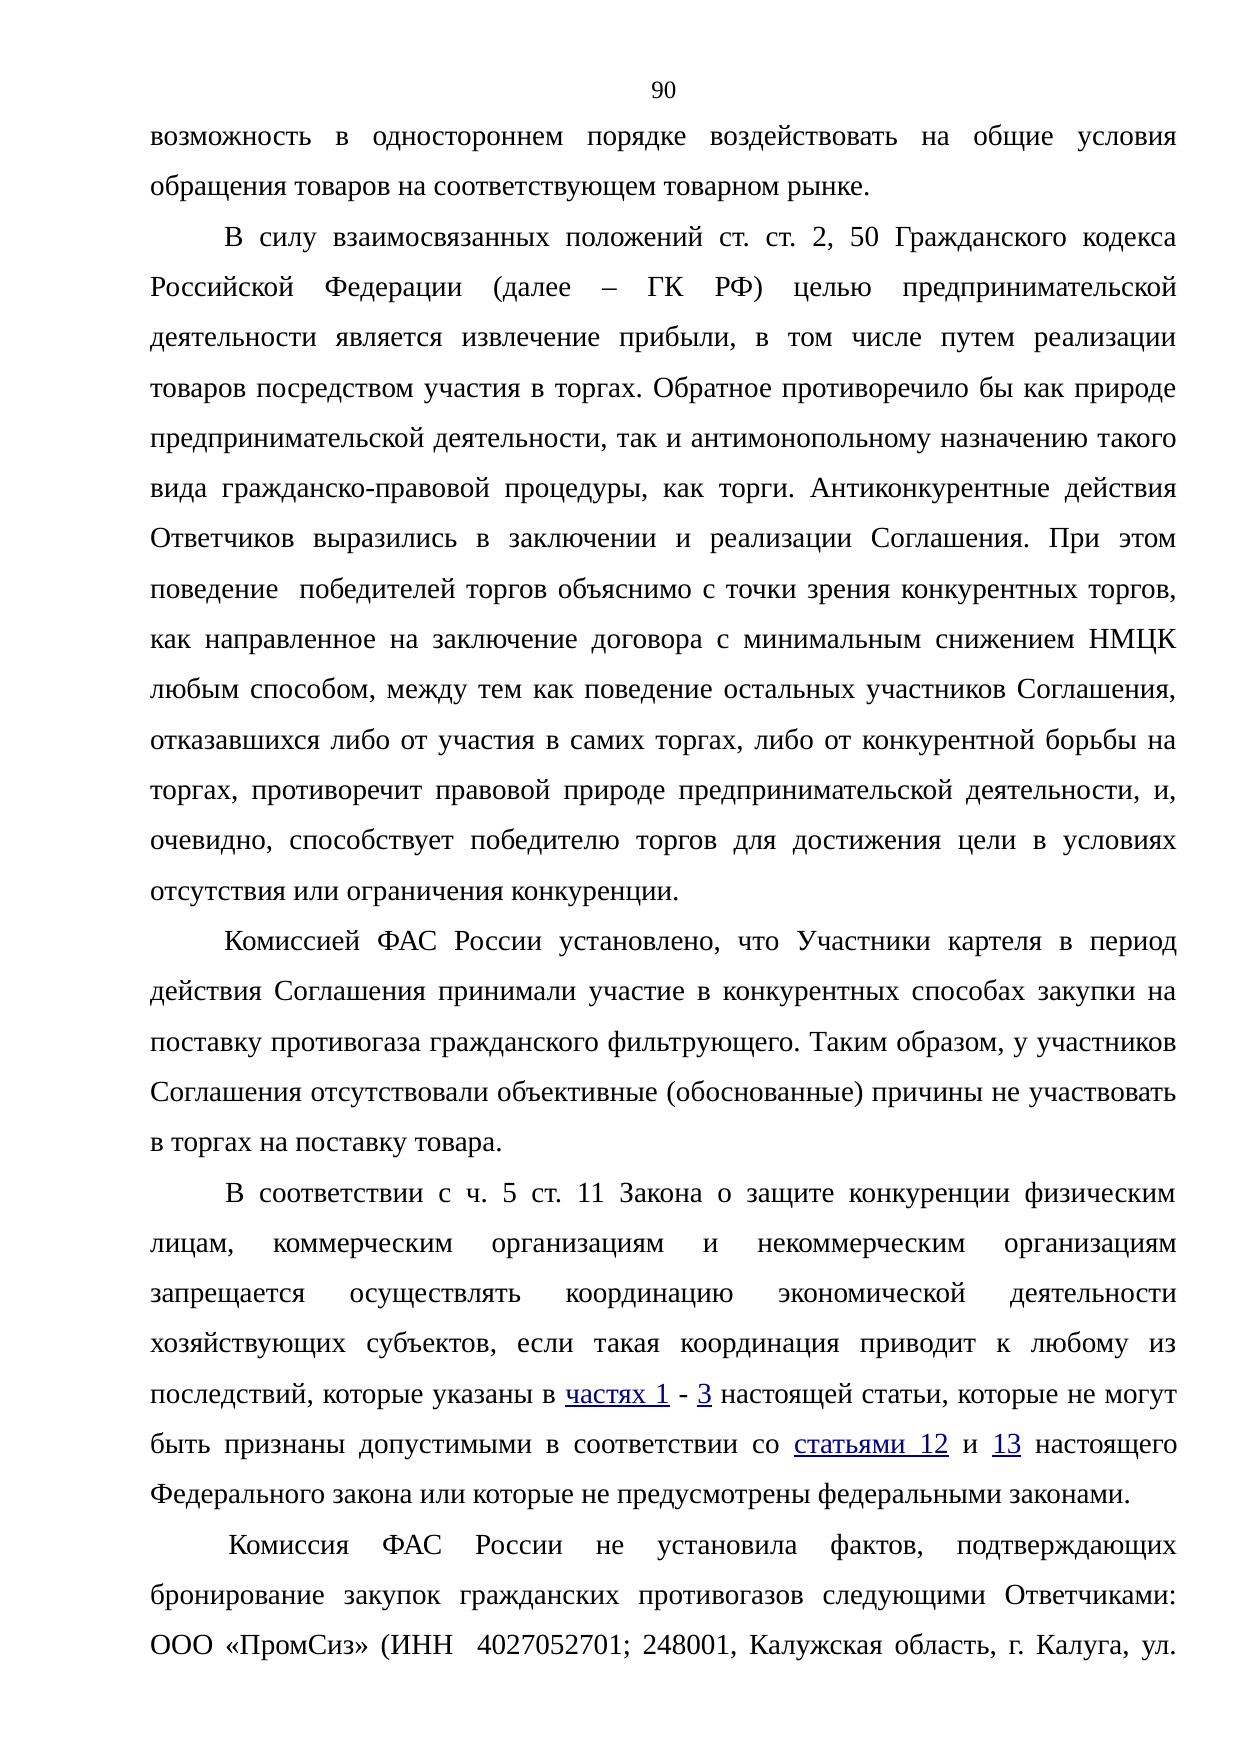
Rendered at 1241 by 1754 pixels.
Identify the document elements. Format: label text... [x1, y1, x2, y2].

text В силу взаимосвязанных положений ст. ст. 2, 50 Гражданского кодекса Российской Федерации (далее – ГК РФ) целью предпринимательской деятельности является извлечение прибыли, в том числе путем реализации товаров посредством участия в торгах. Обратное противоречило бы как природе предпринимательской деятельности, так и антимонопольному назначению такого вида гражданско-правовой процедуры, как торги. Антиконкурентные действия Ответчиков выразились в заключении и реализации Соглашения. При этом поведение победителей торгов объяснимо с точки зрения конкурентных торгов, как направленное на заключение договора с минимальным снижением НМЦК любым способом, между тем как поведение остальных участников Соглашения, отказавшихся либо от участия в самих торгах, либо от конкурентной борьбы на торгах, противоречит правовой природе предпринимательской деятельности, и, очевидно, способствует победителю торгов для достижения цели в условиях отсутствия или ограничения конкуренции. [150, 219, 1177, 906]
text Комиссия ФАС России не установила фактов, подтверждающих бронирование закупок гражданских противогазов следующими Ответчиками: ООО «ПромСиз» (ИНН 4027052701; 248001, Калужская область, г. Калуга, ул. [150, 1527, 1177, 1661]
text В соответствии с ч. 5 ст. 11 Закона о защите конкуренции физическим лицам, коммерческим организациям и некоммерческим организациям запрещается осуществлять координацию экономической деятельности хозяйствующих субъектов, если такая координация приводит к любому из последствий, которые указаны в частях 1 - 3 настоящей статьи, которые не могут быть признаны допустимыми в соответствии со статьями 12 и 13 настоящего Федерального закона или которые не предусмотрены федеральными законами. [150, 1175, 1177, 1510]
text возможность в одностороннем порядке воздействовать на общие условия обращения товаров на соответствующем товарном рынке. [150, 118, 1177, 202]
text Комиссией ФАС России установлено, что Участники картеля в период действия Соглашения принимали участие в конкурентных способах закупки на поставку противогаза гражданского фильтрующего. Таким образом, у участников Соглашения отсутствовали объективные (обоснованные) причины не участвовать в торгах на поставку товара. [150, 923, 1177, 1158]
